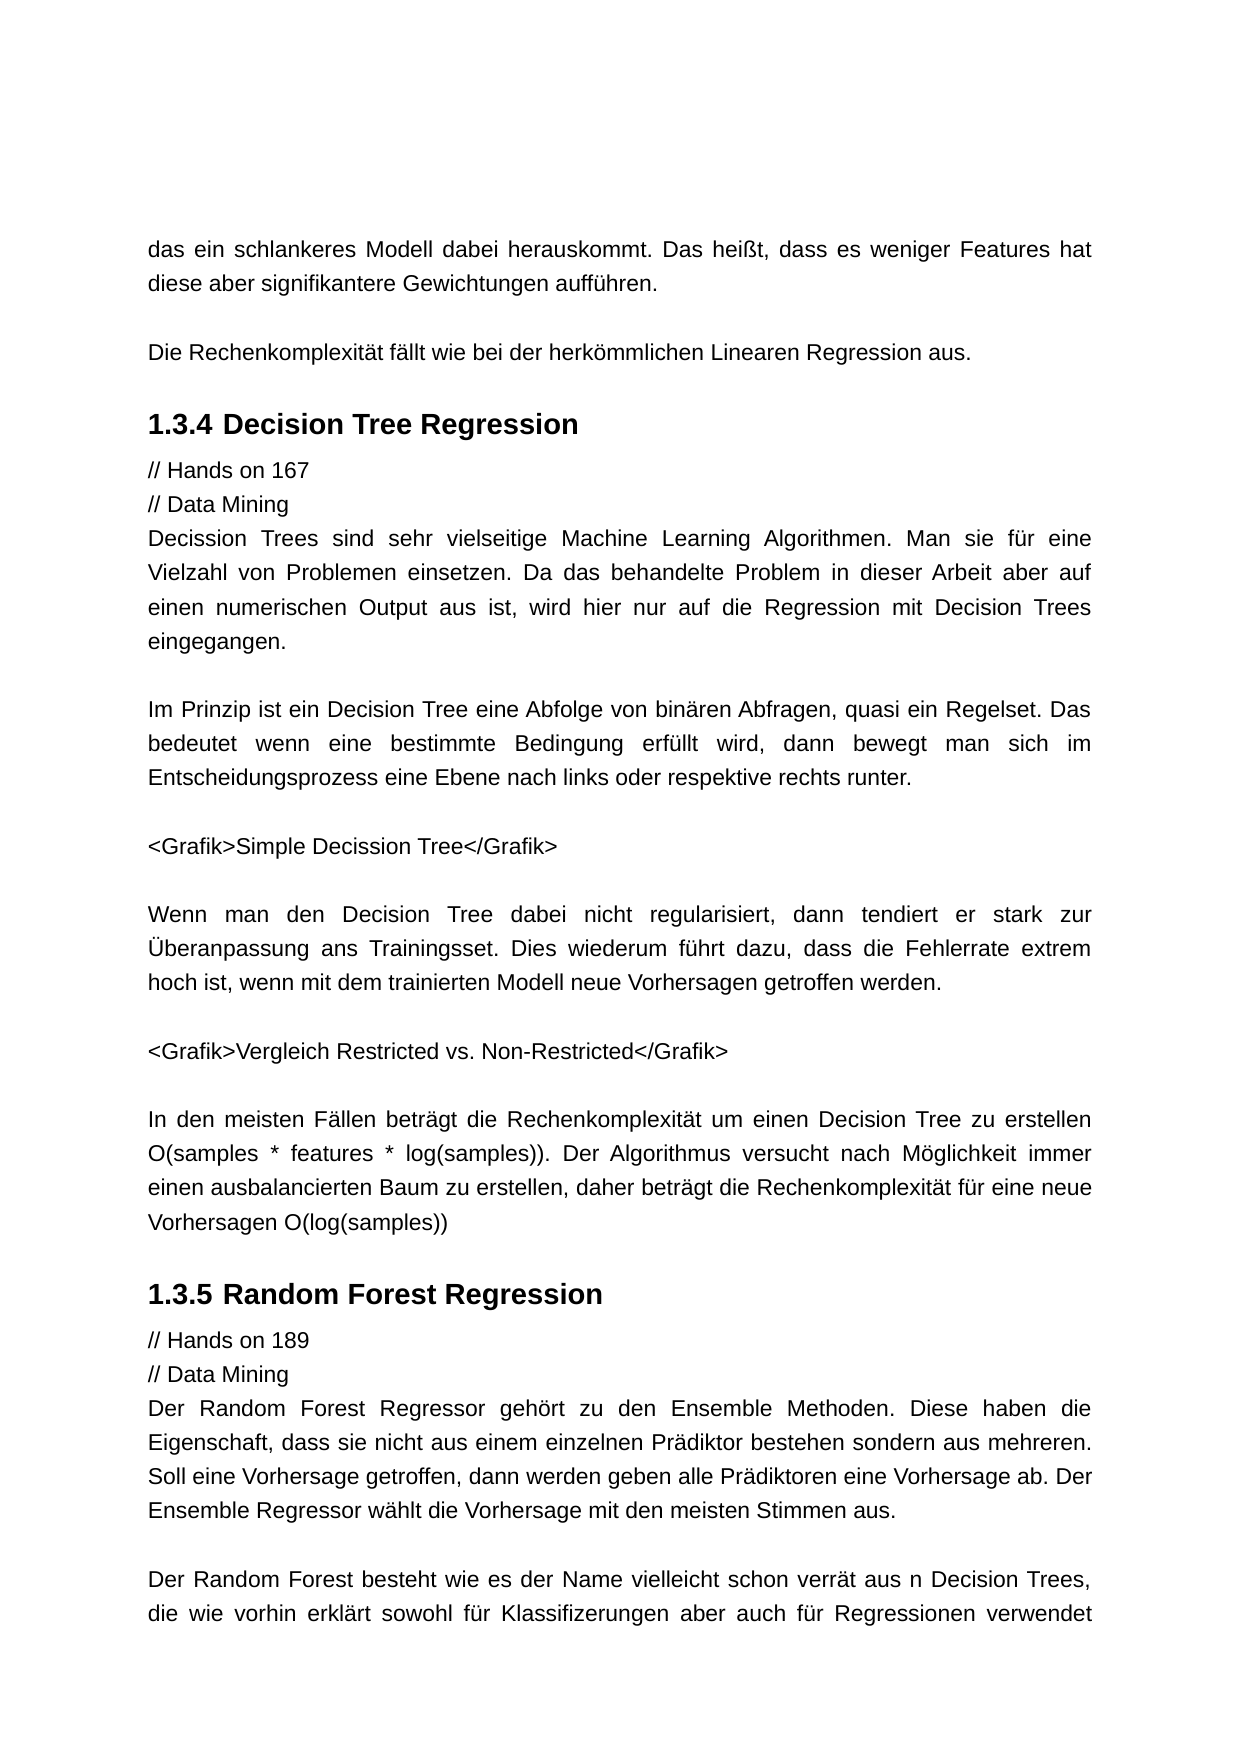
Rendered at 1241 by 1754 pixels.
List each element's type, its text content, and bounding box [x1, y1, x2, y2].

text // Hands on 167 [148, 457, 1092, 483]
text Der Random Forest Regressor gehört zu den Ensemble Methoden. Diese haben die Eigenschaft, dass sie nicht aus einem einzelnen Prädiktor bestehen sondern aus mehreren. Soll eine Vorhersage getroffen, dann werden geben alle Prädiktoren eine Vorhersage ab. Der Ensemble Regressor wählt die Vorhersage mit den meisten Stimmen aus. [148, 1395, 1092, 1524]
subtitle Decision Tree Regression [148, 407, 1092, 441]
text Wenn man den Decision Tree dabei nicht regularisiert, dann tendiert er stark zur Überanpassung ans Trainingsset. Dies wiederum führt dazu, dass die Fehlerrate extrem hoch ist, wenn mit dem trainierten Modell neue Vorhersagen getroffen werden. [148, 901, 1092, 996]
text // Hands on 189 [148, 1327, 1092, 1353]
text das ein schlankeres Modell dabei herauskommt. Das heißt, dass es weniger Features hat diese aber signifikantere Gewichtungen aufführen. [148, 236, 1092, 297]
text Der Random Forest besteht wie es der Name vielleicht schon verrät aus n Decision Trees, die wie vorhin erklärt sowohl für Klassifizerungen aber auch für Regressionen verwendet [148, 1566, 1092, 1626]
text Im Prinzip ist ein Decision Tree eine Abfolge von binären Abfragen, quasi ein Regelset. Das bedeutet wenn eine bestimmte Bedingung erfüllt wird, dann bewegt man sich im Entscheidungsprozess eine Ebene nach links oder respektive rechts runter. [148, 696, 1092, 791]
text Decission Trees sind sehr vielseitige Machine Learning Algorithmen. Man sie für eine Vielzahl von Problemen einsetzen. Da das behandelte Problem in dieser Arbeit aber auf einen numerischen Output aus ist, wird hier nur auf die Regression mit Decision Trees eingegangen. [148, 525, 1092, 654]
text // Data Mining [148, 1361, 1092, 1387]
text // Data Mining [148, 491, 1092, 517]
text <Grafik>Simple Decission Tree</Grafik> [148, 833, 1092, 859]
subtitle Random Forest Regression [148, 1277, 1092, 1310]
text <Grafik>Vergleich Restricted vs. Non-Restricted</Grafik> [148, 1038, 1092, 1064]
text In den meisten Fällen beträgt die Rechenkomplexität um einen Decision Tree zu erstellen O(samples * features * log(samples)). Der Algorithmus versucht nach Möglichkeit immer einen ausbalancierten Baum zu erstellen, daher beträgt die Rechenkomplexität für eine neue Vorhersagen O(log(samples)) [148, 1106, 1092, 1235]
text Die Rechenkomplexität fällt wie bei der herkömmlichen Linearen Regression aus. [148, 339, 1092, 365]
